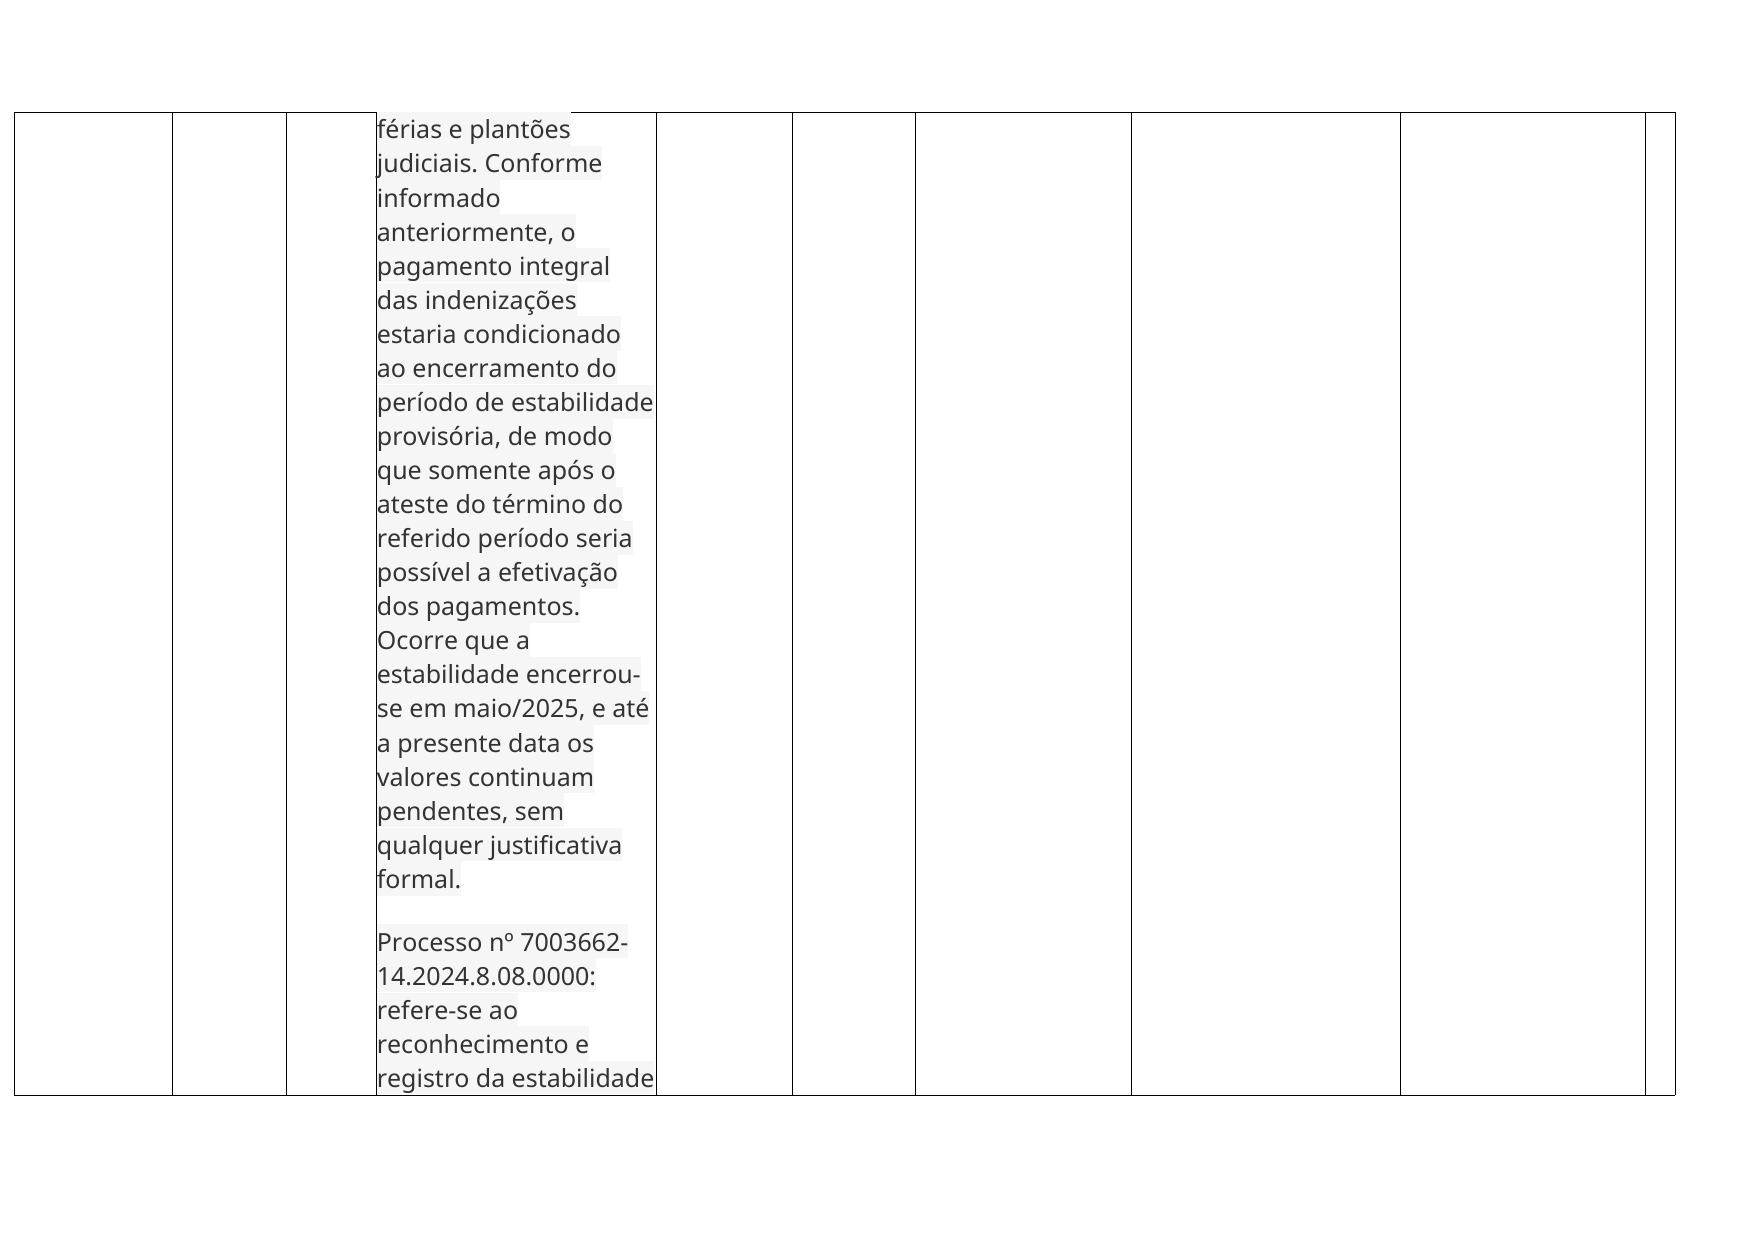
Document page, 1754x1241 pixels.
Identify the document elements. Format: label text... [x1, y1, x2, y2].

table_cell [793, 113, 915, 1094]
table_cell [15, 113, 172, 1094]
table_cell [1676, 112, 1745, 1094]
table_cell [1132, 113, 1400, 1094]
table_cell férias e plantões judiciais. Conforme informado anteriormente, o pagamento integral das indenizações estaria condicionado ao encerramento do período de estabilidade provisória, de modo que somente após o ateste do término do referido período seria possível a efetivação dos pagamentos. Ocorre que a estabilidade encerrou-se em maio/2025, e até a presente data os valores continuam pendentes, sem qualquer justificativa formal. Processo nº 7003662-14.2024.8.08.0000: refere-se ao reconhecimento e registro da estabilidade [377, 113, 656, 1094]
table_cell [1401, 113, 1645, 1094]
table_cell [1646, 113, 1675, 1094]
table_cell [173, 113, 286, 1094]
table_cell [657, 113, 792, 1094]
table_cell [916, 113, 1131, 1094]
table_cell [287, 113, 376, 1094]
